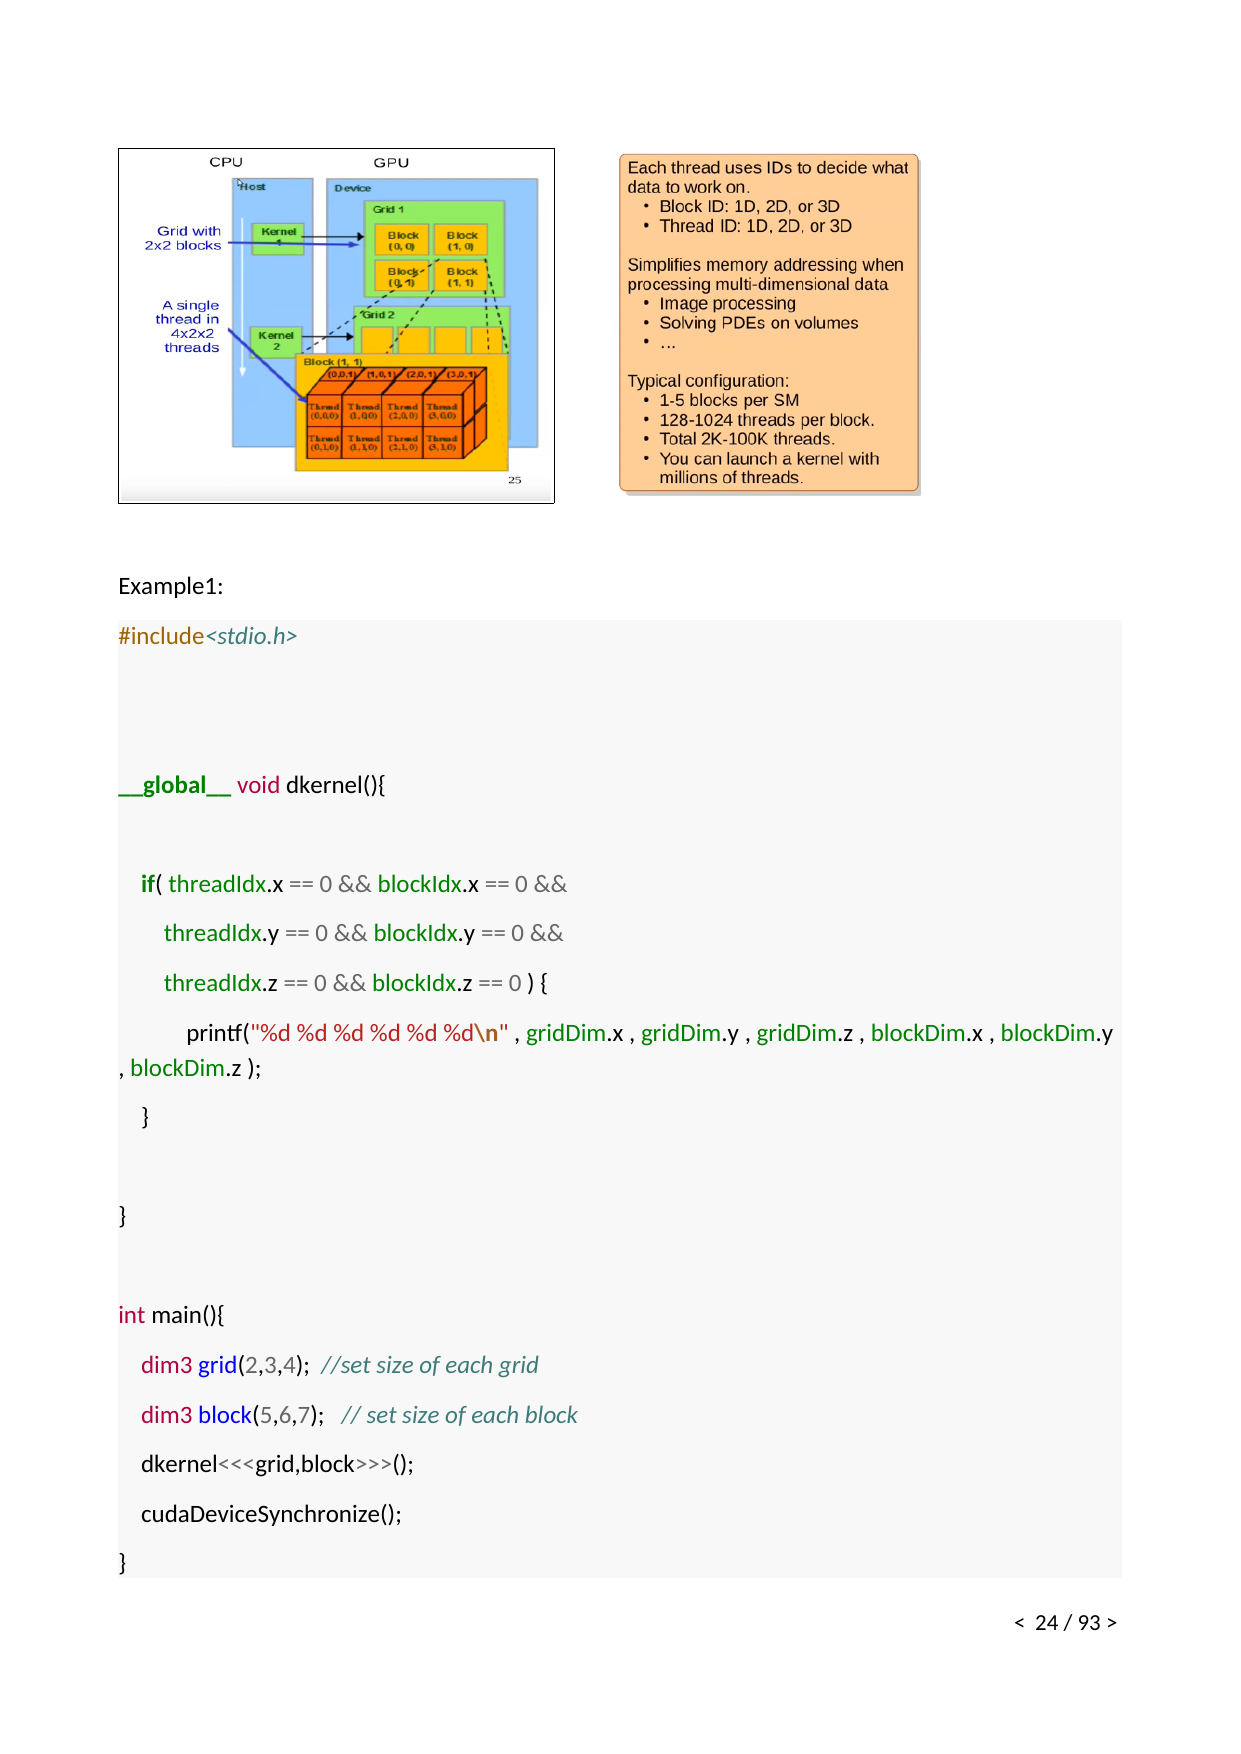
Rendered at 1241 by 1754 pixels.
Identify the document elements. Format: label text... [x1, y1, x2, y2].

text printf("%d %d %d %d %d %d\n" , gridDim.x , gridDim.y , gridDim.z , blockDim.x , blockDim.y , blockDim.z ); [118, 1017, 1122, 1082]
text } [118, 1200, 1122, 1231]
text } [118, 1101, 1122, 1132]
text #include<stdio.h> [118, 620, 1122, 651]
picture [618, 153, 921, 496]
text __global__ void dkernel(){ [118, 769, 1122, 799]
text Example1: [118, 570, 1122, 601]
text threadIdx.y == 0 && blockIdx.y == 0 && [118, 917, 1122, 948]
text dkernel<<<grid,block>>>(); [118, 1448, 1122, 1479]
text } [118, 1547, 1122, 1578]
text threadIdx.z == 0 && blockIdx.z == 0 ) { [118, 967, 1122, 998]
picture [121, 150, 551, 501]
text dim3 grid(2,3,4); //set size of each grid [118, 1349, 1122, 1380]
text dim3 block(5,6,7); // set size of each block [118, 1399, 1122, 1429]
text int main(){ [118, 1299, 1122, 1330]
text if( threadIdx.x == 0 && blockIdx.x == 0 && [118, 868, 1122, 898]
text cudaDeviceSynchronize(); [118, 1498, 1122, 1528]
